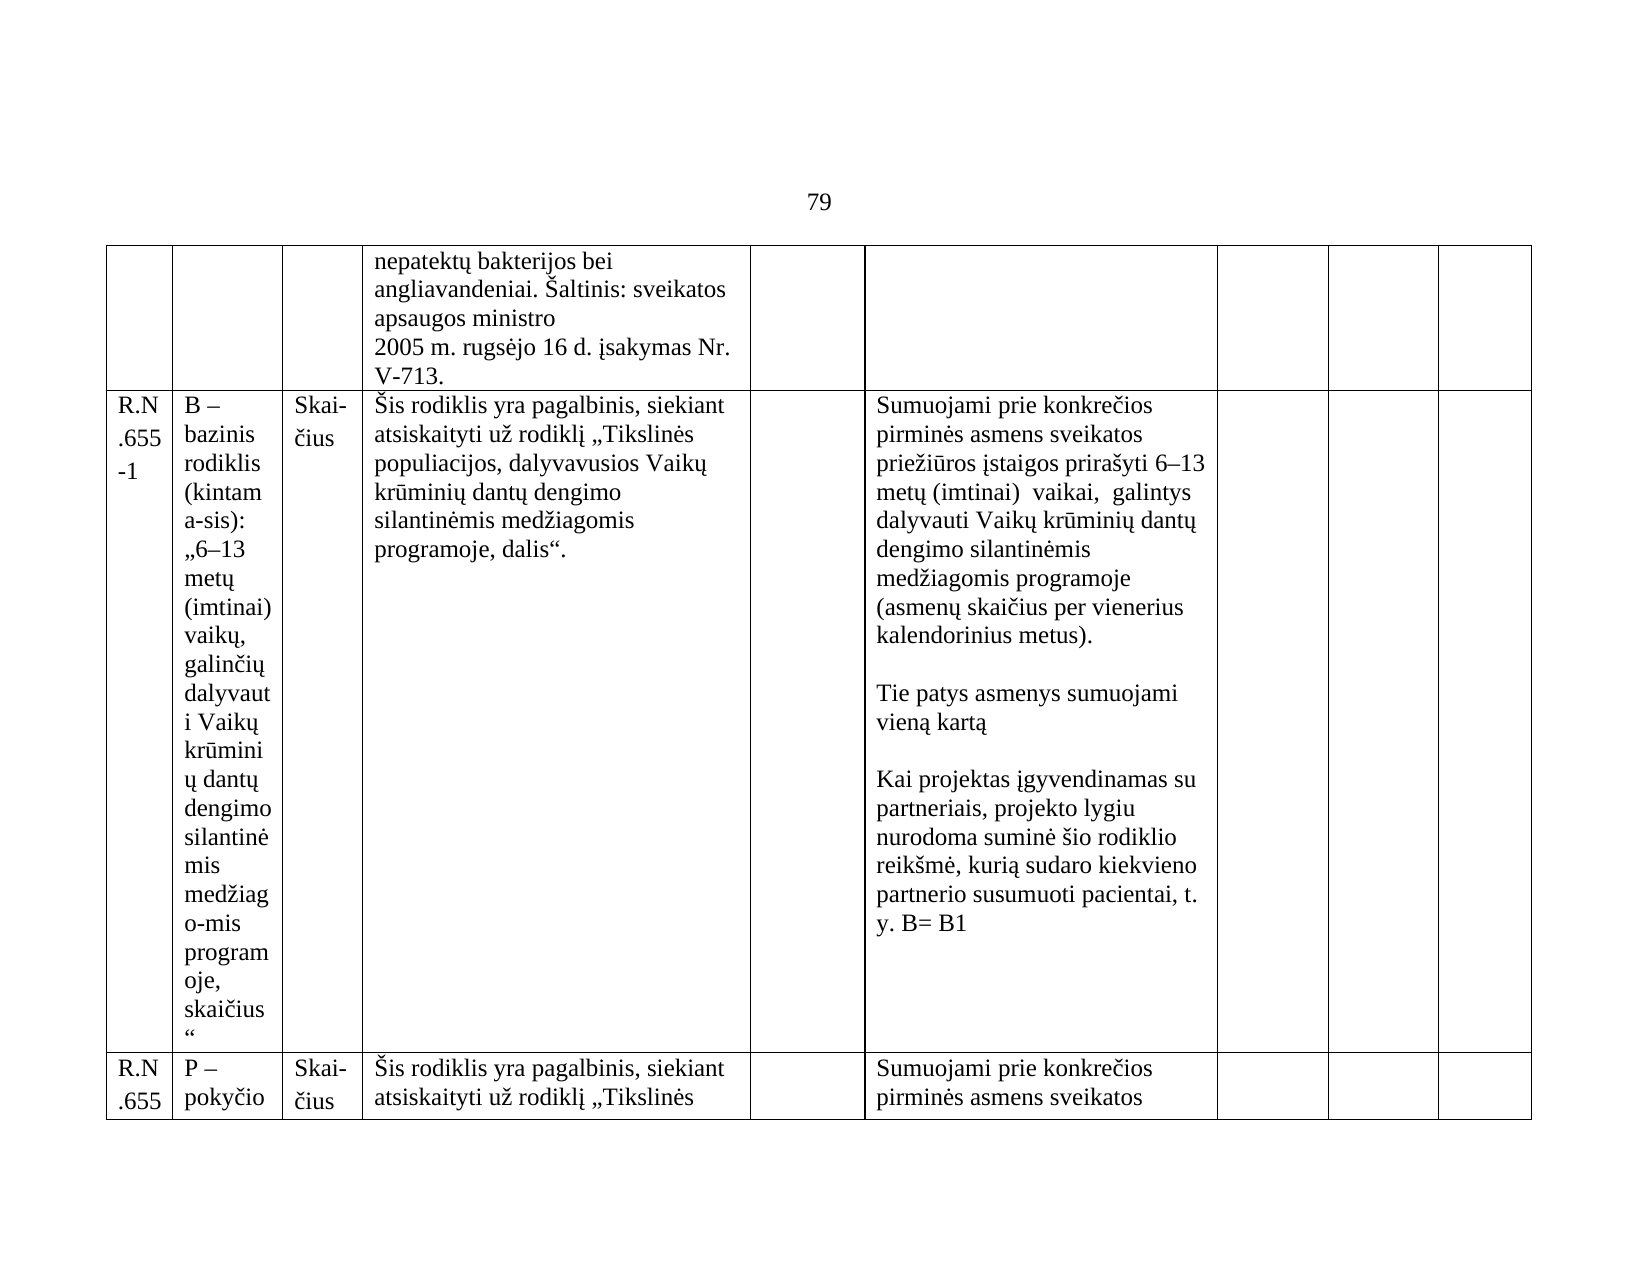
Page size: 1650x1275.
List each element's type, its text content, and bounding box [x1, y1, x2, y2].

table_cell [751, 246, 864, 389]
table_cell [1439, 246, 1531, 389]
table_cell Šis rodiklis yra pagalbinis, siekiant atsiskaityti už rodiklį „Tikslinės populiacijos, dalyvavusios Vaikų krūminių dantų dengimo silantinėmis medžiagomis programoje, dalis“. [363, 391, 750, 1052]
table_cell [1218, 246, 1328, 389]
table_cell [1329, 391, 1438, 1052]
table_cell [1329, 246, 1438, 389]
table_cell Skai-čius [283, 1053, 362, 1119]
table_cell [751, 391, 864, 1052]
table_cell Skai-čius [283, 391, 362, 1052]
table_cell [1218, 391, 1328, 1052]
table_cell [283, 246, 362, 389]
table_cell Sumuojami prie konkrečios pirminės asmens sveikatos priežiūros įstaigos prirašyti 6–13 metų (imtinai) vaikai, galintys dalyvauti Vaikų krūminių dantų dengimo silantinėmis medžiagomis programoje (asmenų skaičius per vienerius kalendorinius metus). Tie patys asmenys sumuojami vieną kartą Kai projektas įgyvendinamas su partneriais, projekto lygiu nurodoma suminė šio rodiklio reikšmė, kurią sudaro kiekvieno partnerio susumuoti pacientai, t. y. B= B1 [866, 391, 1217, 1052]
table_cell [1218, 1053, 1328, 1119]
table_cell B – bazinis rodiklis (kintama-sis): „6–13 metų (imtinai) vaikų, galinčių dalyvauti Vaikų krūminių dantų dengimo silantinėmis medžiago-mis programoje, skaičius“ [173, 391, 282, 1052]
table_cell [1439, 391, 1531, 1052]
table_cell [866, 246, 1217, 389]
table_cell R.N.655- [107, 1053, 172, 1119]
table_cell [1329, 1053, 1438, 1119]
table_cell [751, 1053, 864, 1119]
table_cell P – pokyčio [173, 1053, 282, 1119]
table_cell Sumuojami prie konkrečios pirminės asmens sveikatos [866, 1053, 1217, 1119]
table_cell Šis rodiklis yra pagalbinis, siekiant atsiskaityti už rodiklį „Tikslinės [363, 1053, 750, 1119]
table_cell [173, 246, 282, 389]
table_cell R.N.655-1 [107, 391, 172, 1052]
table_cell nepatektų bakterijos bei angliavandeniai. Šaltinis: sveikatos apsaugos ministro 2005 m. rugsėjo 16 d. įsakymas Nr. V-713. [363, 246, 750, 389]
table_cell [1439, 1053, 1531, 1119]
table_cell [107, 246, 172, 389]
